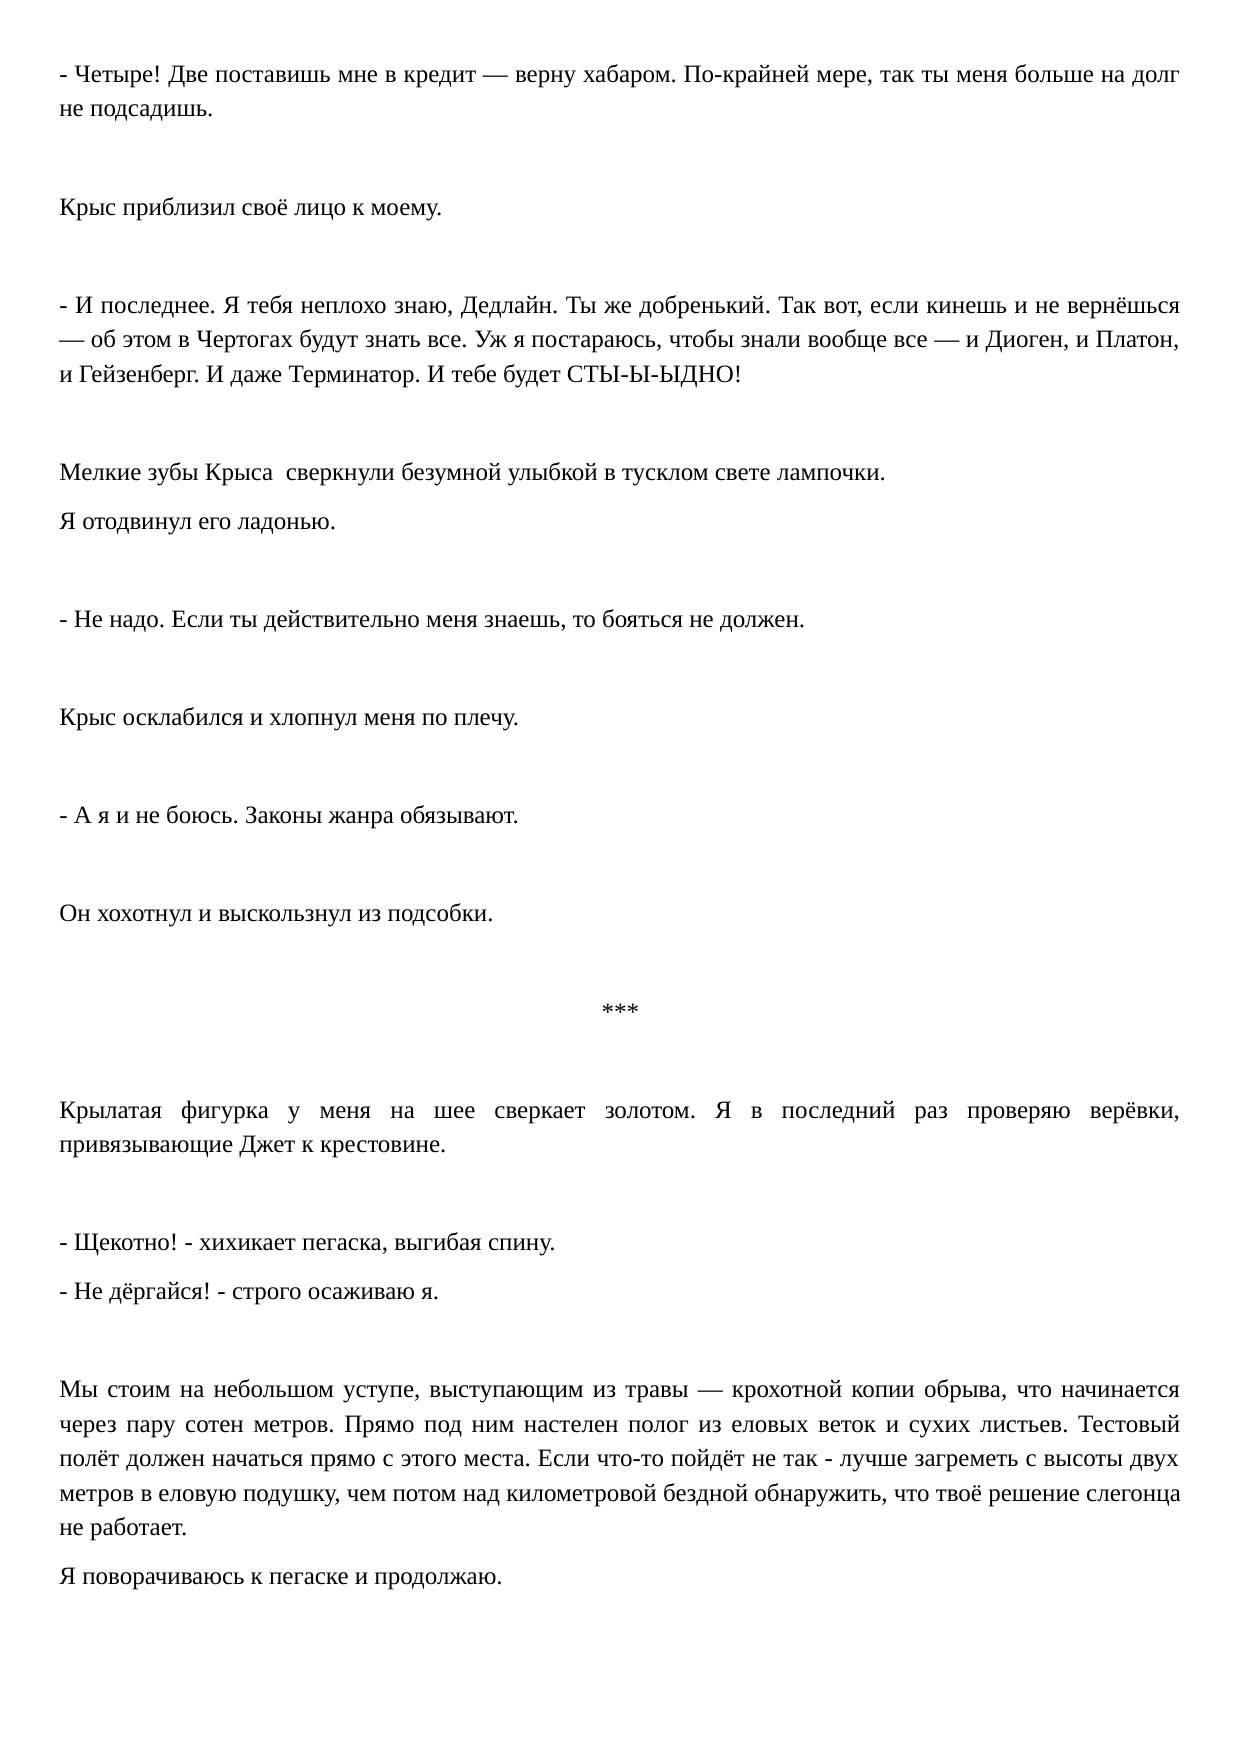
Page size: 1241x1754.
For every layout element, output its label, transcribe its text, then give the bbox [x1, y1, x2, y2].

text Крылатая фигурка у меня на шее сверкает золотом. Я в последний раз проверяю верёвки, привязывающие Джет к крестовине. [59, 1095, 1181, 1158]
text - Не дёргайся! - строго осаживаю я. [59, 1276, 1181, 1305]
text Он хохотнул и выскользнул из подсобки. [59, 898, 1181, 927]
text - Не надо. Если ты действительно меня знаешь, то бояться не должен. [59, 604, 1181, 633]
text - И последнее. Я тебя неплохо знаю, Дедлайн. Ты же добренький. Так вот, если кинешь и не вернёшься — об этом в Чертогах будут знать все. Уж я постараюсь, чтобы знали вообще все — и Диоген, и Платон, и Гейзенберг. И даже Терминатор. И тебе будет СТЫ-Ы-ЫДНО! [59, 290, 1181, 387]
text *** [59, 997, 1181, 1025]
text Крыс приблизил своё лицо к моему. [59, 192, 1181, 220]
text - А я и не боюсь. Законы жанра обязывают. [59, 800, 1181, 829]
text Мы стоим на небольшом уступе, выступающим из травы — крохотной копии обрыва, что начинается через пару сотен метров. Прямо под ним настелен полог из еловых веток и сухих листьев. Тестовый полёт должен начаться прямо с этого места. Если что-то пойдёт не так - лучше загреметь с высоты двух метров в еловую подушку, чем потом над километровой бездной обнаружить, что твоё решение слегонца не работает. [59, 1374, 1181, 1541]
text Мелкие зубы Крыса сверкнули безумной улыбкой в тусклом свете лампочки. [59, 457, 1181, 486]
text Я поворачиваюсь к пегаске и продолжаю. [59, 1561, 1181, 1590]
text Я отодвинул его ладонью. [59, 506, 1181, 535]
text Крыс осклабился и хлопнул меня по плечу. [59, 702, 1181, 731]
text - Четыре! Две поставишь мне в кредит — верну хабаром. По-крайней мере, так ты меня больше на долг не подсадишь. [59, 59, 1181, 122]
text - Щекотно! - хихикает пегаска, выгибая спину. [59, 1227, 1181, 1256]
